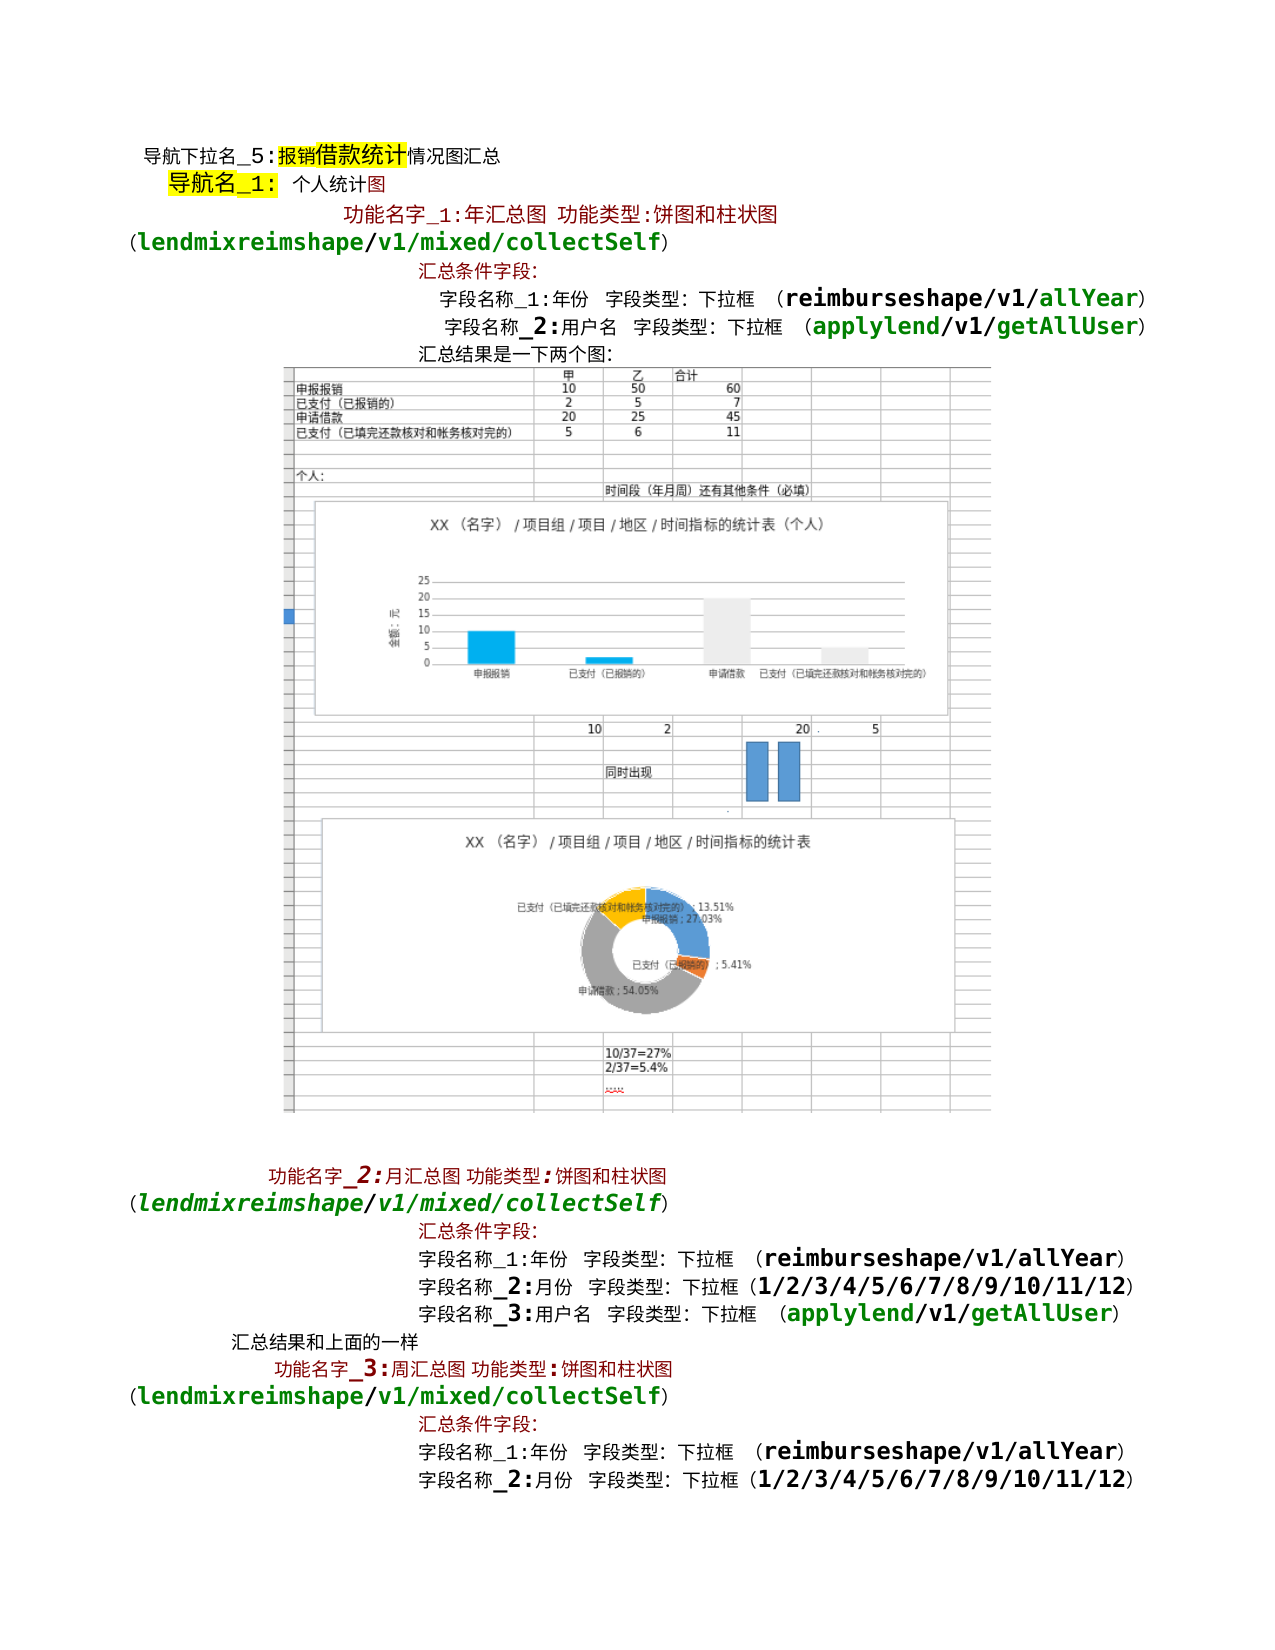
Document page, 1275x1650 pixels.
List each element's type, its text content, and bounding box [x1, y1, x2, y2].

text 汇总条件字段： [118, 1216, 1157, 1244]
text 导航名_1: 个人统计图 [118, 170, 1157, 198]
text 功能名字_2:月汇总图 功能类型:饼图和柱状图 （lendmixreimshape/v1/mixed/collectSelf） [118, 1162, 1157, 1216]
text 功能名字_3:周汇总图 功能类型:饼图和柱状图 （lendmixreimshape/v1/mixed/collectSelf） [118, 1355, 1157, 1409]
text 字段名称_3:用户名 字段类型：下拉框 （applylend/v1/getAllUser） [118, 1300, 1157, 1327]
text 字段名称_2:月份 字段类型：下拉框（1/2/3/4/5/6/7/8/9/10/11/12） [118, 1466, 1157, 1493]
text 导航下拉名_5:报销借款统计情况图汇总 [118, 142, 1157, 170]
text 汇总条件字段： [118, 1409, 1157, 1438]
text 汇总结果和上面的一样 [118, 1327, 1157, 1355]
text 汇总条件字段： [118, 256, 1157, 284]
text 字段名称_1:年份 字段类型：下拉框 （reimburseshape/v1/allYear） [118, 284, 1157, 312]
text 字段名称_1:年份 字段类型：下拉框 （reimburseshape/v1/allYear） [118, 1244, 1157, 1273]
text 字段名称_1:年份 字段类型：下拉框 （reimburseshape/v1/allYear） [118, 1438, 1157, 1466]
text 功能名字_1:年汇总图 功能类型:饼图和柱状图 （lendmixreimshape/v1/mixed/collectSelf） [118, 198, 1157, 256]
text 字段名称_2:用户名 字段类型：下拉框 （applylend/v1/getAllUser） [118, 312, 1157, 340]
text 汇总结果是一下两个图： [118, 340, 1157, 367]
picture [283, 367, 992, 1113]
text 字段名称_2:月份 字段类型：下拉框（1/2/3/4/5/6/7/8/9/10/11/12） [118, 1273, 1157, 1300]
